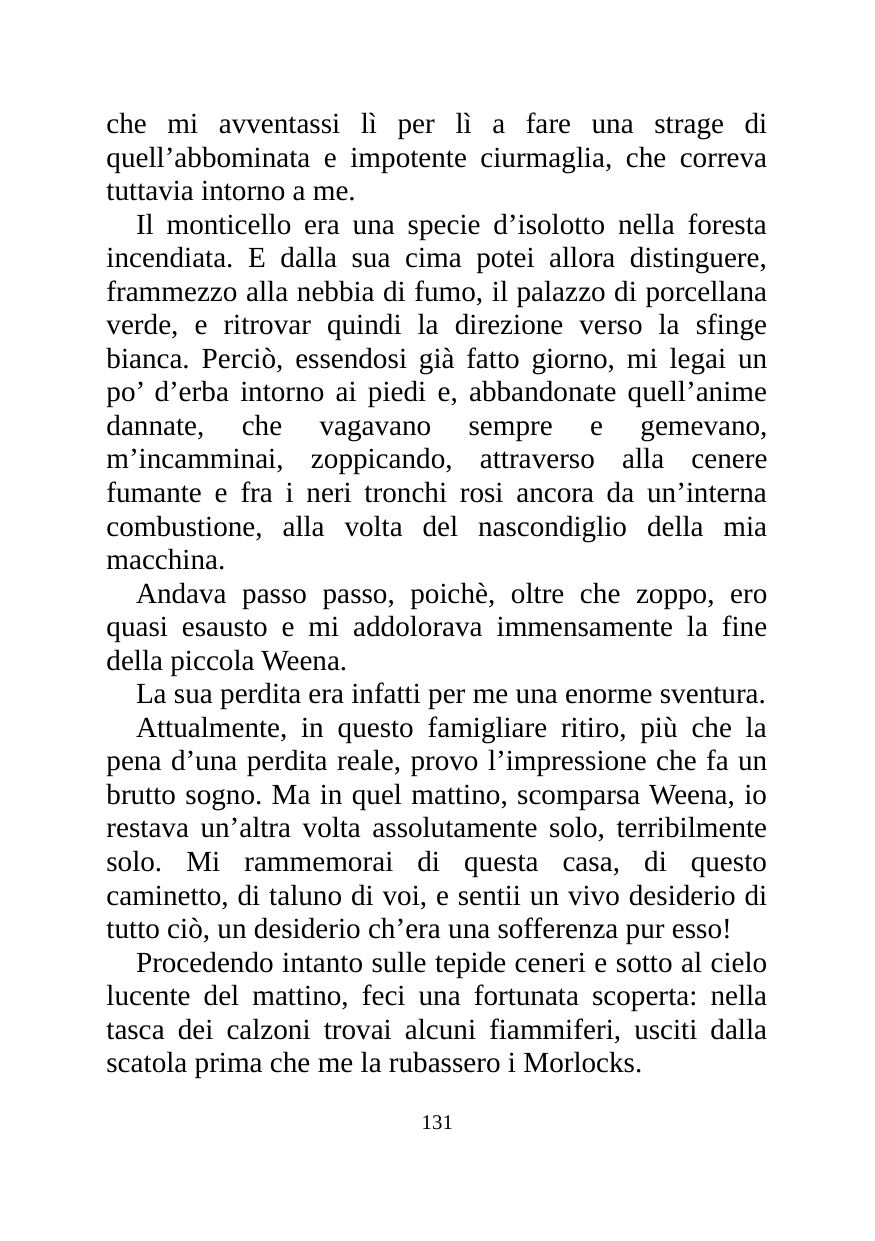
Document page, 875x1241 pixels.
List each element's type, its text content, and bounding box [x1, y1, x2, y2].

text che mi avventassi lì per lì a fare una strage di quell’abbominata e impotente ciurmaglia, che correva tuttavia intorno a me. [106, 106, 768, 207]
text Procedendo intanto sulle tepide ceneri e sotto al cielo lucente del mattino, feci una fortunata scoperta: nella tasca dei calzoni trovai alcuni fiammiferi, usciti dalla scatola prima che me la rubassero i Morlocks. [106, 945, 768, 1079]
text Attualmente, in questo famigliare ritiro, più che la pena d’una perdita reale, provo l’impressione che fa un brutto sogno. Ma in quel mattino, scomparsa Weena, io restava un’altra volta assolutamente solo, terribilmente solo. Mi rammemorai di questa casa, di questo caminetto, di taluno di voi, e sentii un vivo desiderio di tutto ciò, un desiderio ch’era una sofferenza pur esso! [106, 710, 768, 945]
text La sua perdita era infatti per me una enorme sventura. [106, 676, 768, 710]
text Andava passo passo, poichè, oltre che zoppo, ero quasi esausto e mi addolorava immensamente la fine della piccola Weena. [106, 576, 768, 676]
text Il monticello era una specie d’isolotto nella foresta incendiata. E dalla sua cima potei allora distinguere, frammezzo alla nebbia di fumo, il palazzo di porcellana verde, e ritrovar quindi la direzione verso la sfinge bianca. Perciò, essendosi già fatto giorno, mi legai un po’ d’erba intorno ai piedi e, abbandonate quell’anime dannate, che vagavano sempre e gemevano, m’incamminai, zoppicando, attraverso alla cenere fumante e fra i neri tronchi rosi ancora da un’interna combustione, alla volta del nascondiglio della mia macchina. [106, 207, 768, 576]
